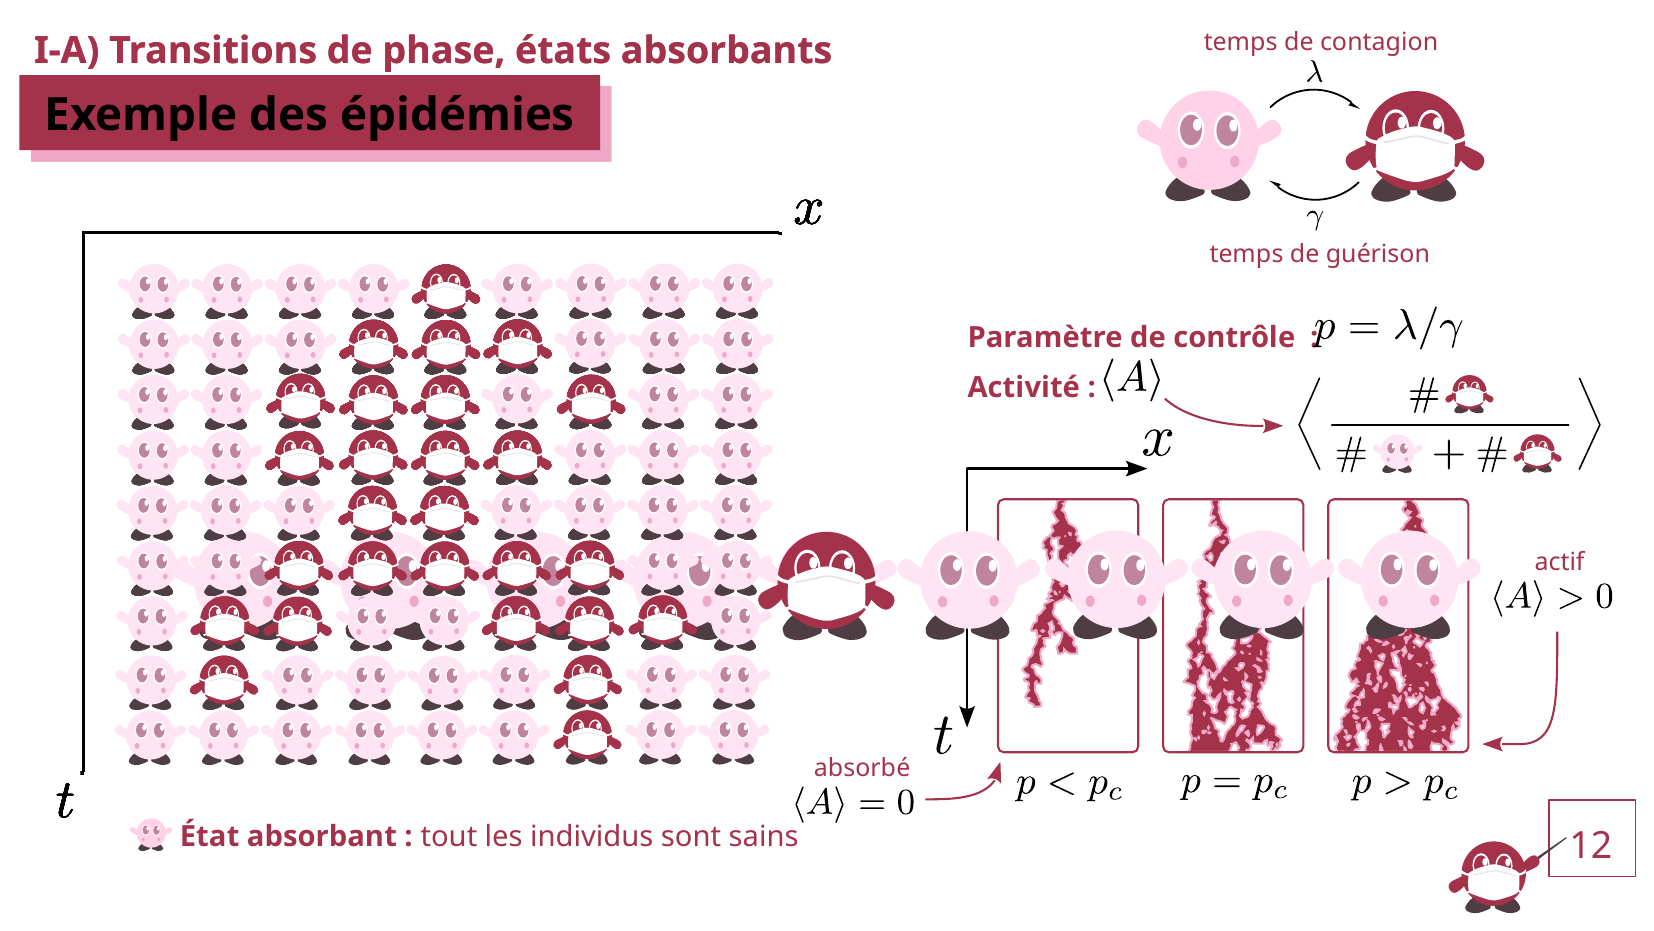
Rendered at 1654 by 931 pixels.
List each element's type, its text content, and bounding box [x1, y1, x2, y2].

text_box Activité : [952, 358, 1238, 418]
text_box absorbé [799, 742, 926, 792]
text_box I-A) Transitions de phase, états absorbants [19, 16, 776, 76]
text_box actif [1519, 535, 1606, 586]
picture [1312, 306, 1463, 350]
text_box temps de guérison [1194, 228, 1452, 273]
text_box Exemple des épidémies [19, 76, 601, 151]
text_box Paramètre de contrôle : [952, 299, 1308, 359]
picture [1103, 358, 1160, 402]
picture [55, 198, 1637, 914]
text_box État absorbant : tout les individus sont sains [115, 807, 771, 867]
text_box [1492, 811, 1654, 887]
text_box temps de contagion [1188, 16, 1446, 61]
picture [1136, 60, 1485, 231]
